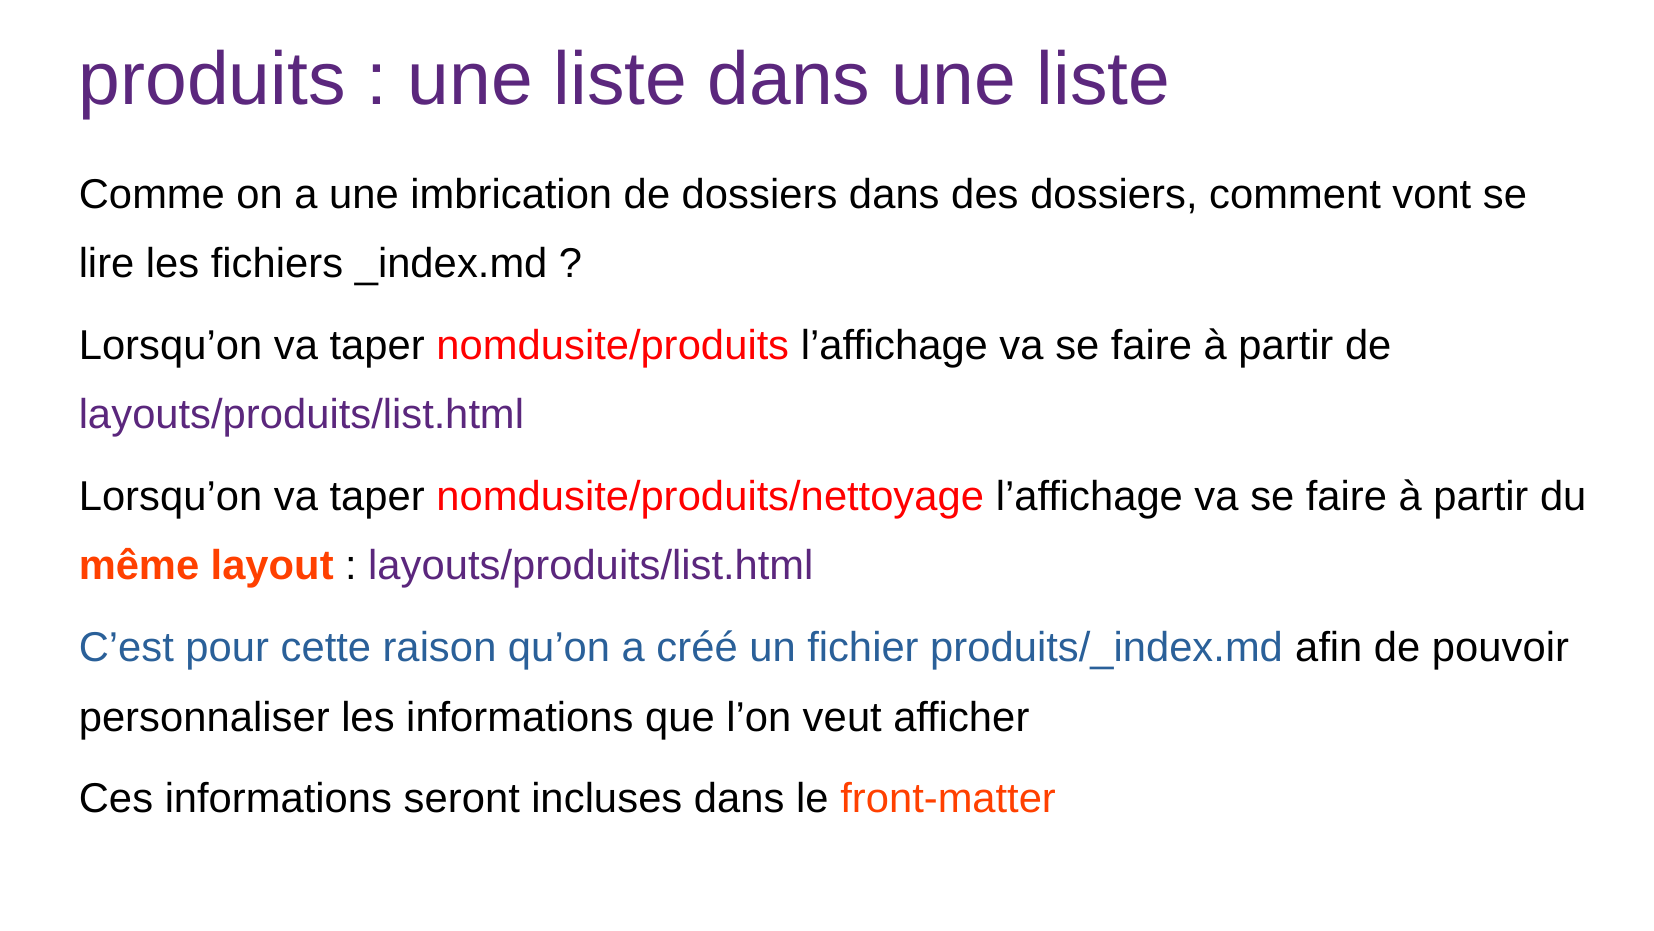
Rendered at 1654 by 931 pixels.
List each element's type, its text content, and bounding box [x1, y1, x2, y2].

text_box Comme on a une imbrication de dossiers dans des dossiers, comment vont se lire les fichiers _index.md ? Lorsqu’on va taper nomdusite/produits l’affichage va se faire à partir de layouts/produits/list.html Lorsqu’on va taper nomdusite/produits/nettoyage l’affichage va se faire à partir du même layout : layouts/produits/list.html C’est pour cette raison qu’on a créé un fichier produits/_index.md afin de pouvoir personnaliser les informations que l’on veut afficher Ces informations seront incluses dans le front-matter [78, 147, 1595, 857]
title produits : une liste dans une liste [78, 36, 1556, 147]
